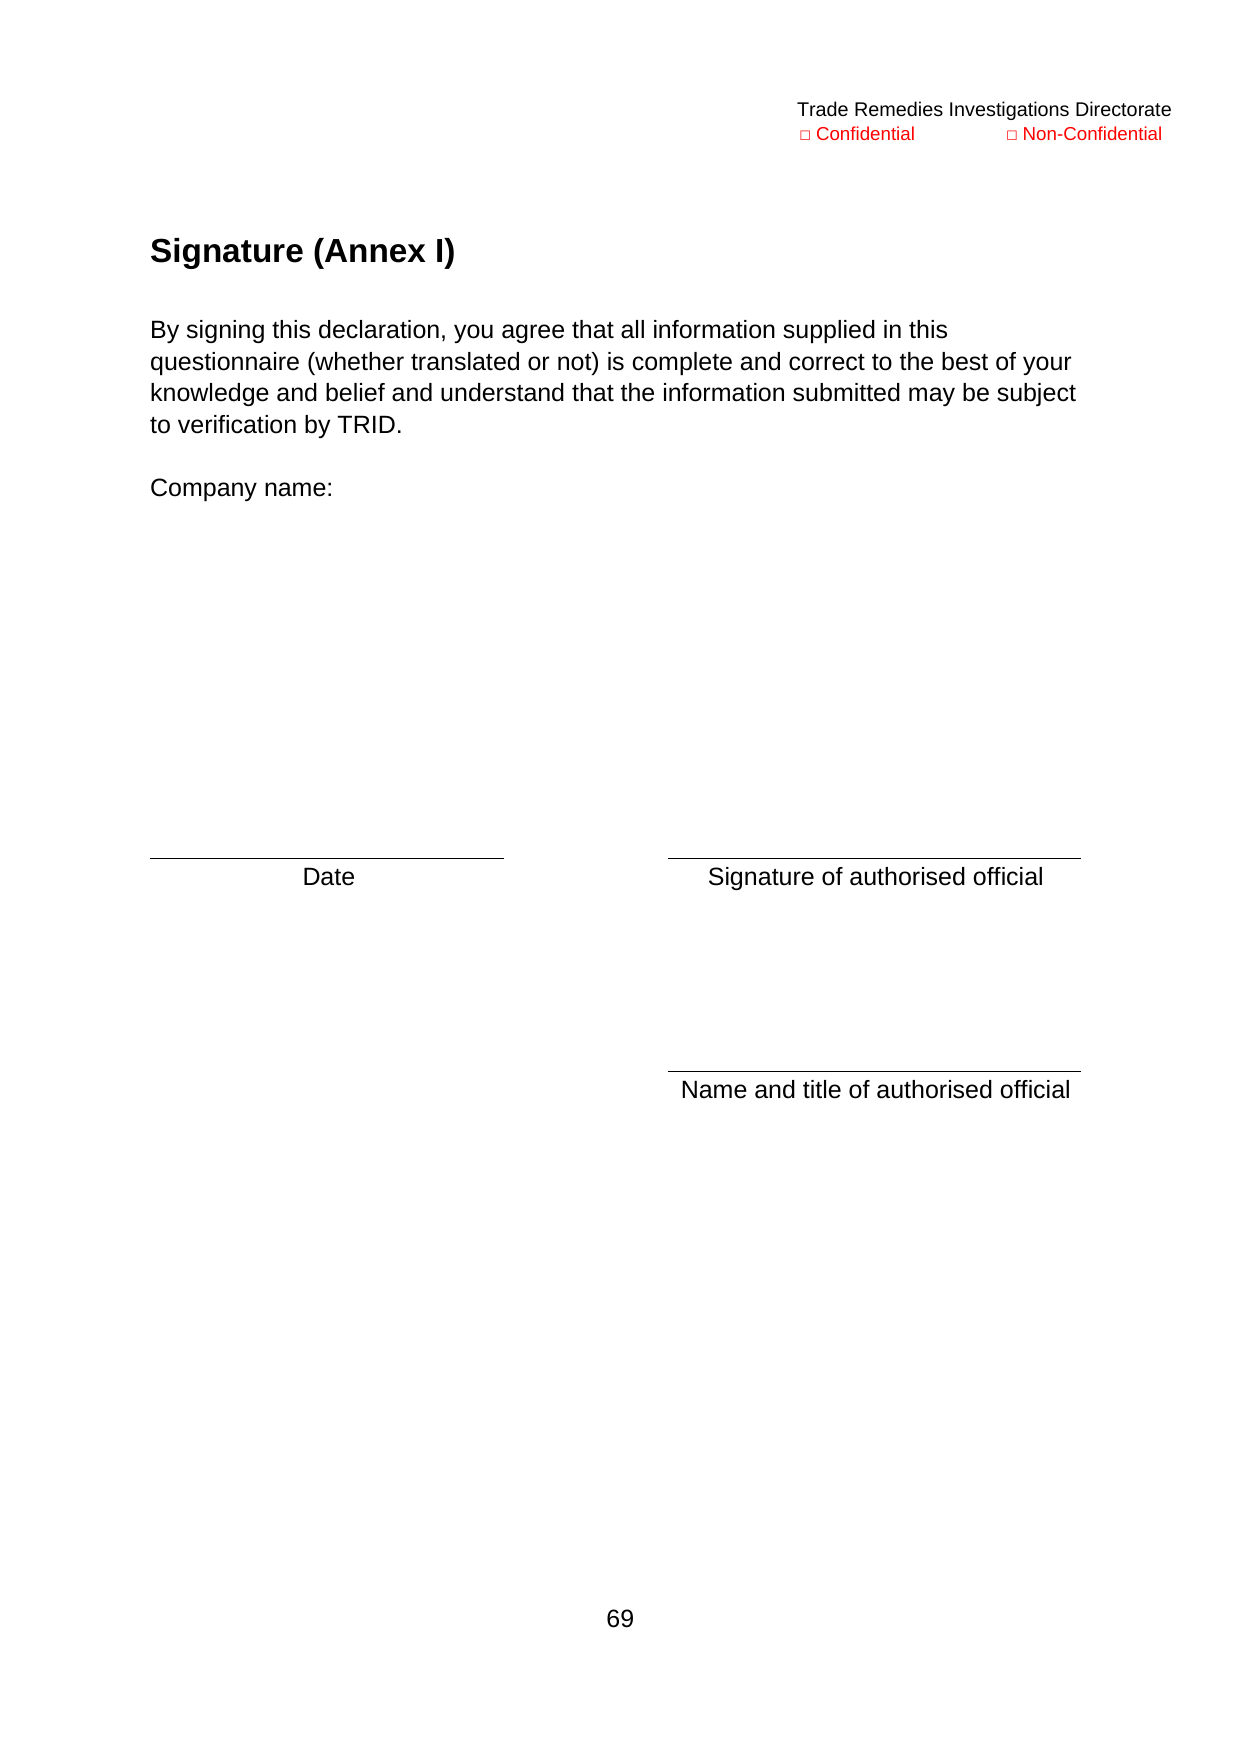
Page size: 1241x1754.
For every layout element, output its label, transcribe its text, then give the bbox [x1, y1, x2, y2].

table_cell [150, 1071, 504, 1109]
table_cell [504, 897, 667, 1071]
table_header [668, 726, 1081, 858]
table_header [504, 726, 667, 858]
table_header [150, 726, 504, 858]
text Company name: [150, 473, 1090, 502]
table_cell Date [150, 859, 504, 897]
table_cell [150, 897, 504, 1071]
table_cell Signature of authorised official [668, 859, 1081, 897]
table_cell [668, 897, 1081, 1071]
text By signing this declaration, you agree that all information supplied in this questionnaire (whether translated or not) is complete and correct to the best of your knowledge and belief and understand that the information submitted may be subject to verification by TRID. [150, 315, 1090, 439]
subtitle Signature (Annex I) [150, 231, 1090, 312]
table_cell [504, 858, 667, 897]
table_cell Name and title of authorised official [668, 1072, 1081, 1109]
table_cell [504, 1071, 667, 1109]
